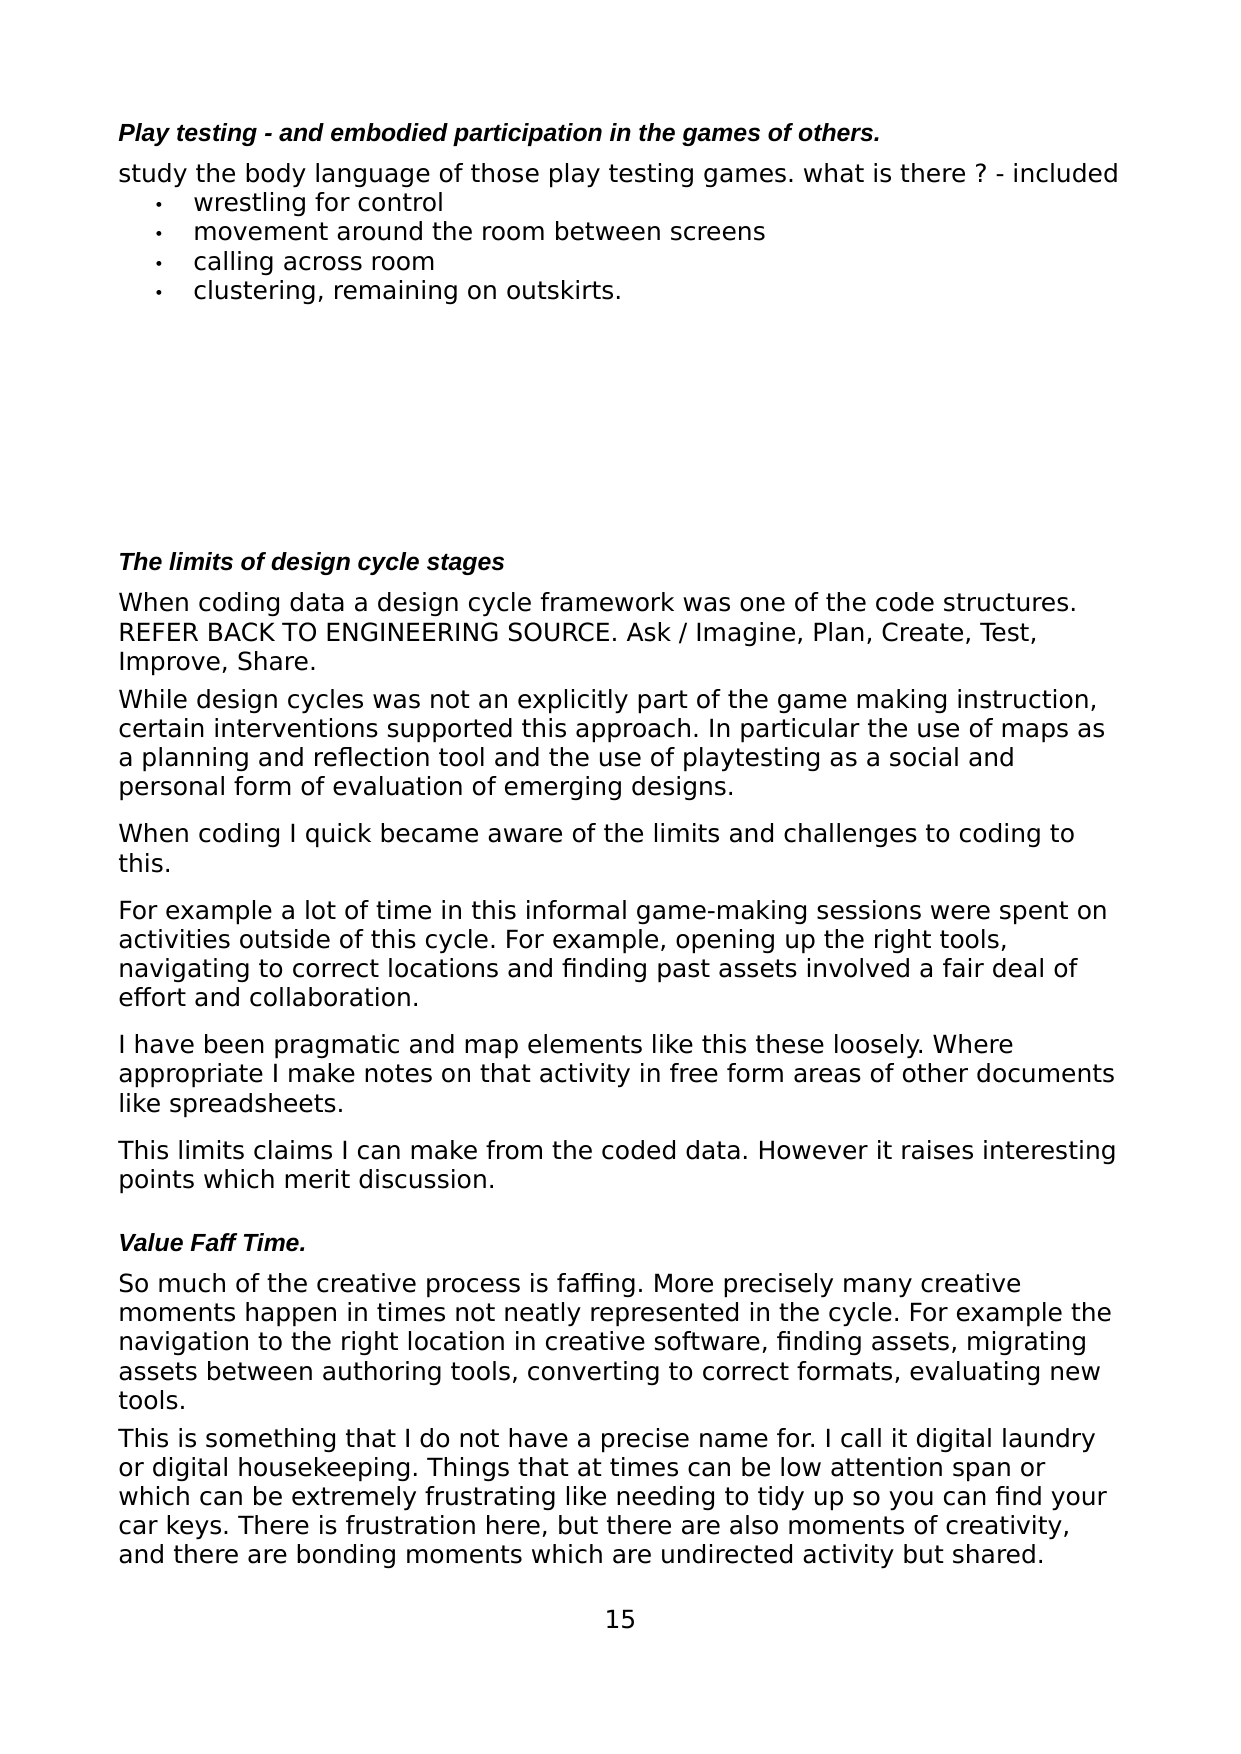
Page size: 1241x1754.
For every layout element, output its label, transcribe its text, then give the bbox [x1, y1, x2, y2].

text While design cycles was not an explicitly part of the game making instruction, certain interventions supported this approach. In particular the use of maps as a planning and reflection tool and the use of playtesting as a social and personal form of evaluation of emerging designs. [118, 685, 1122, 802]
text So much of the creative process is faffing. More precisely many creative moments happen in times not neatly represented in the cycle. For example the navigation to the right location in creative software, finding assets, migrating assets between authoring tools, converting to correct formats, evaluating new tools. [118, 1269, 1122, 1415]
text For example a lot of time in this informal game-making sessions were spent on activities outside of this cycle. For example, opening up the right tools, navigating to correct locations and finding past assets involved a fair deal of effort and collaboration. [118, 896, 1122, 1012]
subtitle Value Faff Time. [118, 1228, 1122, 1257]
list wrestling for control [156, 188, 1122, 217]
list clustering, remaining on outskirts. [156, 276, 1122, 305]
text I have been pragmatic and map elements like this these loosely. Where appropriate I make notes on that activity in free form areas of other documents like spreadsheets. [118, 1030, 1122, 1118]
text This is something that I do not have a precise name for. I call it digital laundry or digital housekeeping. Things that at times can be low attention span or which can be extremely frustrating like needing to tidy up so you can find your car keys. There is frustration here, but there are also moments of creativity, and there are bonding moments which are undirected activity but shared. [118, 1424, 1122, 1570]
text When coding data a design cycle framework was one of the code structures. REFER BACK TO ENGINEERING SOURCE. Ask / Imagine, Plan, Create, Test, Improve, Share. [118, 588, 1122, 676]
subtitle The limits of design cycle stages [118, 547, 1122, 576]
subtitle Play testing - and embodied participation in the games of others. [118, 118, 1122, 147]
text When coding I quick became aware of the limits and challenges to coding to this. [118, 819, 1122, 878]
text This limits claims I can make from the coded data. However it raises interesting points which merit discussion. [118, 1136, 1122, 1194]
text study the body language of those play testing games. what is there ? - included [118, 159, 1122, 188]
list movement around the room between screens [156, 217, 1122, 247]
list calling across room [156, 247, 1122, 276]
